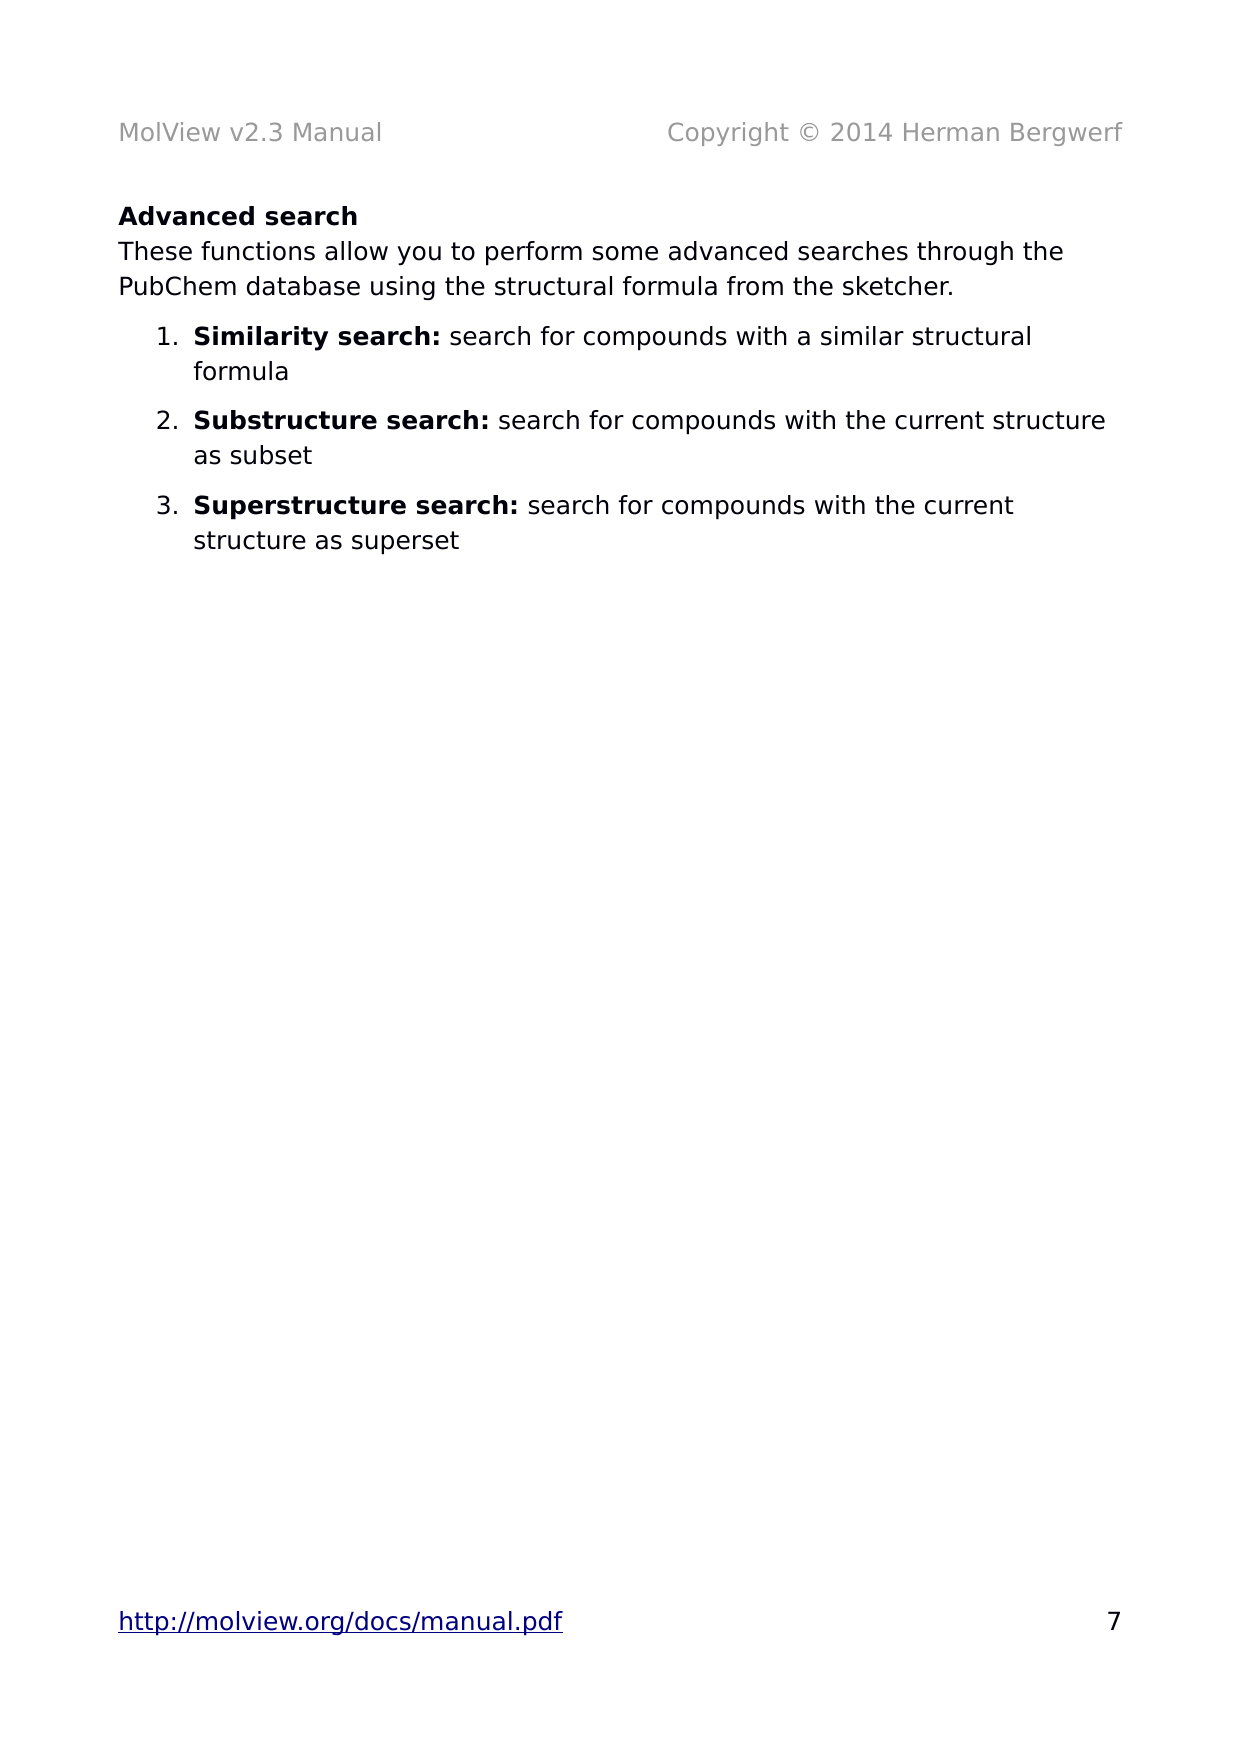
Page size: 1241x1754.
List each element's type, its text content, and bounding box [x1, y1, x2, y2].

subtitle Advanced search [118, 202, 1122, 231]
list Substructure search: search for compounds with the current structure as subset [156, 406, 1122, 470]
list Similarity search: search for compounds with a similar structural formula [156, 322, 1122, 386]
list Superstructure search: search for compounds with the current structure as superset [156, 491, 1122, 555]
text These functions allow you to perform some advanced searches through the PubChem database using the structural formula from the sketcher. [118, 237, 1122, 301]
